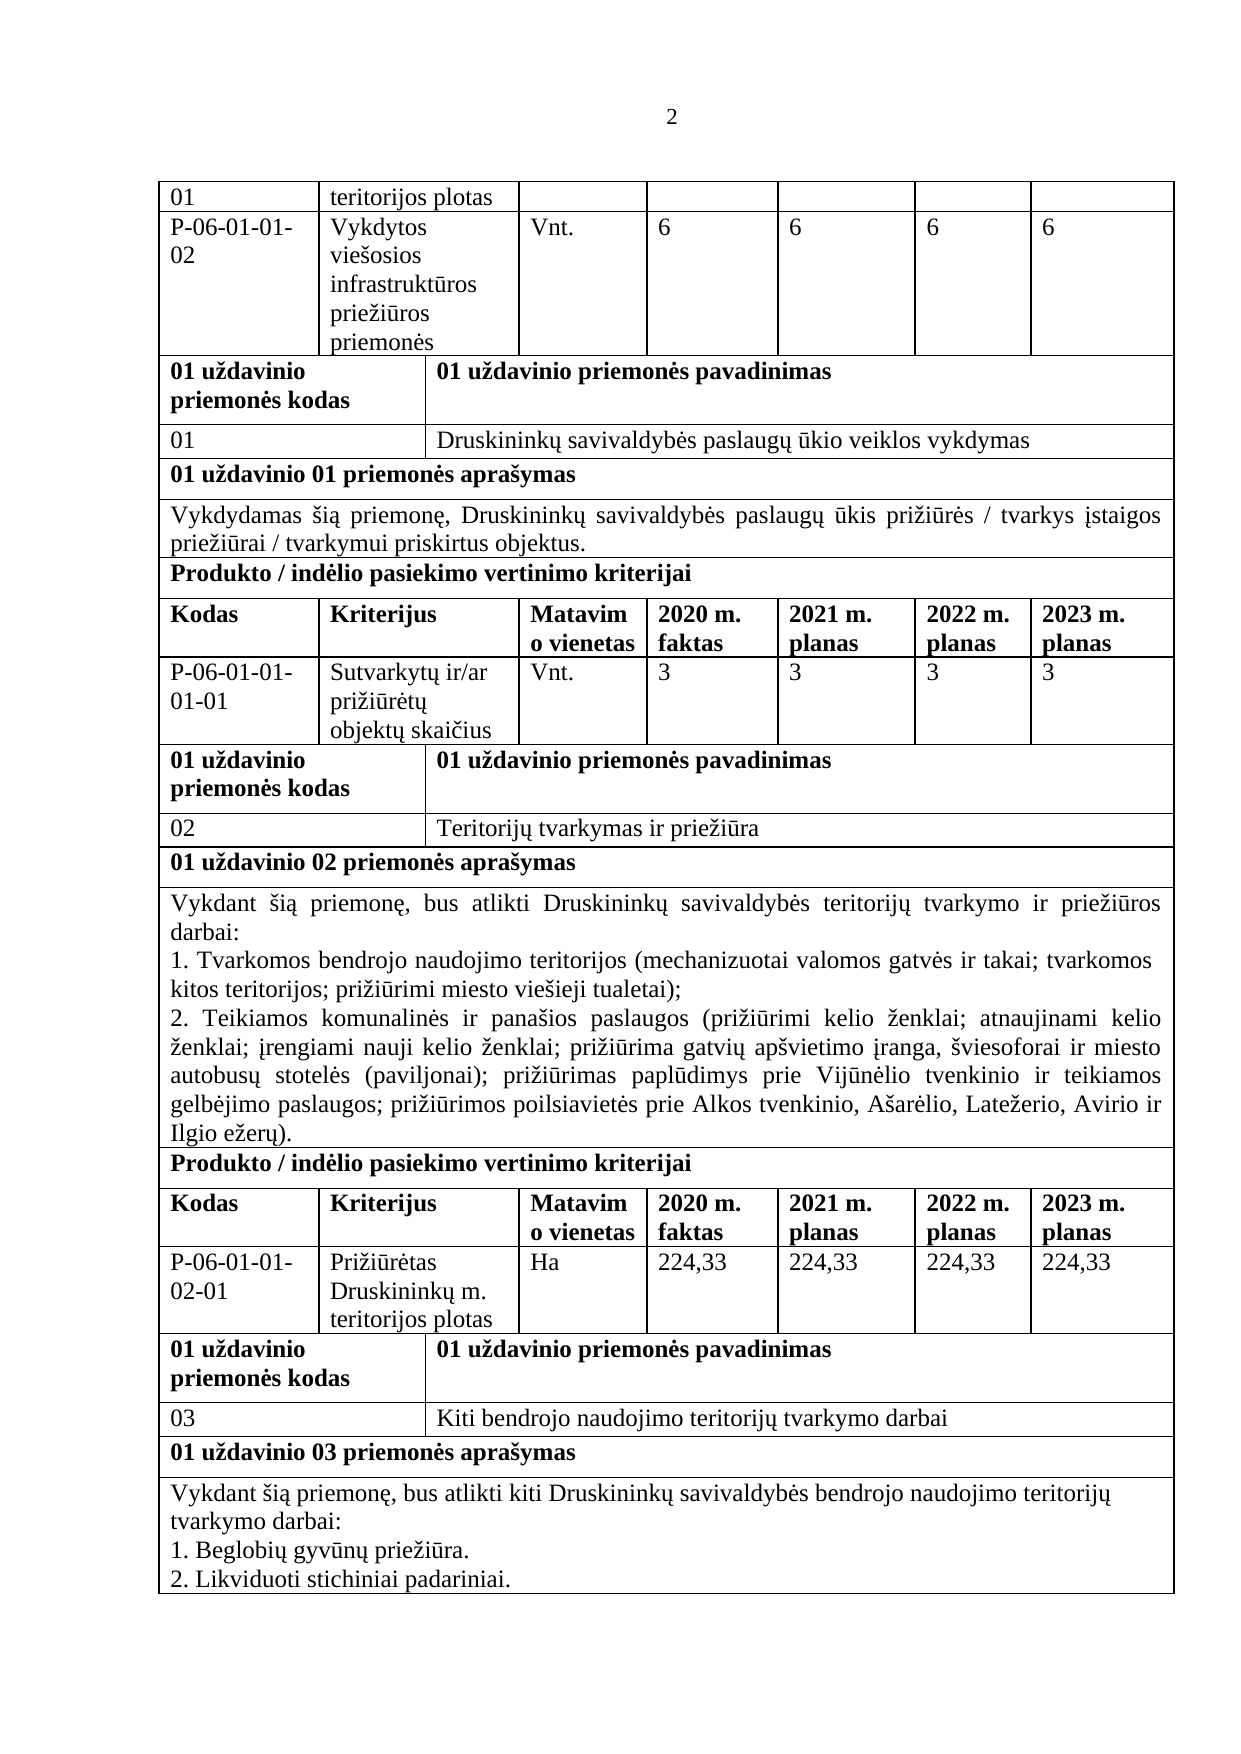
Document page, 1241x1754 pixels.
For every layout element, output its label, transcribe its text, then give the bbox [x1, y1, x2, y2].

table_cell 224,33 [916, 1247, 1030, 1333]
table_cell 6 [916, 212, 1030, 355]
table_cell Matavimo vienetas [520, 599, 646, 656]
table_cell P-06-01-01-02-01 [160, 1247, 318, 1333]
table_cell 01 uždavinio 03 priemonės aprašymas [160, 1437, 1173, 1477]
table_cell 3 [779, 658, 914, 744]
table_cell 01 uždavinio priemonės pavadinimas [426, 1334, 1173, 1402]
table_cell 01 uždavinio priemonės pavadinimas [426, 356, 1173, 424]
table_cell Teritorijų tvarkymas ir priežiūra [426, 814, 1173, 846]
table_cell Matavimo vienetas [520, 1189, 646, 1246]
table_cell [520, 182, 646, 211]
table_cell teritorijos plotas [320, 182, 518, 211]
table_cell Vykdant šią priemonę, bus atlikti Druskininkų savivaldybės teritorijų tvarkymo ir priežiūros darbai: 1. Tvarkomos bendrojo naudojimo teritorijos (mechanizuotai valomos gatvės ir takai; tvarkomos kitos teritorijos; prižiūrimi miesto viešieji tualetai); 2. Teikiamos komunalinės ir panašios paslaugos (prižiūrimi kelio ženklai; atnaujinami kelio ženklai; įrengiami nauji kelio ženklai; prižiūrima gatvių apšvietimo įranga, šviesoforai ir miesto autobusų stotelės (paviljonai); prižiūrimas paplūdimys prie Vijūnėlio tvenkinio ir teikiamos gelbėjimo paslaugos; prižiūrimos poilsiavietės prie Alkos tvenkinio, Ašarėlio, Latežerio, Avirio ir Ilgio ežerų). [160, 888, 1173, 1147]
table_cell 2021 m. planas [779, 599, 914, 656]
table_cell 6 [779, 212, 914, 355]
table_cell Vykdydamas šią priemonę, Druskininkų savivaldybės paslaugų ūkis prižiūrės / tvarkys įstaigos priežiūrai / tvarkymui priskirtus objektus. [160, 500, 1173, 557]
table_cell [648, 182, 777, 211]
table_cell Sutvarkytų ir/ar prižiūrėtų objektų skaičius [320, 658, 518, 744]
table_cell 01 uždavinio priemonės kodas [160, 745, 425, 812]
table_cell Kiti bendrojo naudojimo teritorijų tvarkymo darbai [426, 1403, 1173, 1436]
table_cell P-06-01-01-01-01 [160, 658, 318, 744]
table_cell Kodas [160, 599, 318, 656]
table_cell 3 [648, 658, 777, 744]
table_cell Vnt. [520, 658, 646, 744]
table_cell 01 [160, 425, 425, 458]
table_cell Kriterijus [320, 599, 518, 656]
table_cell Vnt. [520, 212, 646, 355]
table_cell 6 [1032, 212, 1173, 355]
table_cell 2022 m. planas [916, 1189, 1030, 1246]
table_cell Vykdant šią priemonę, bus atlikti kiti Druskininkų savivaldybės bendrojo naudojimo teritorijų tvarkymo darbai: 1. Beglobių gyvūnų priežiūra. 2. Likviduoti stichiniai padariniai. [160, 1478, 1173, 1593]
table_cell 224,33 [648, 1247, 777, 1333]
table_cell [1032, 182, 1173, 211]
table_cell Vykdytos viešosios infrastruktūros priežiūros priemonės [320, 212, 518, 355]
table_cell 01 uždavinio 01 priemonės aprašymas [160, 459, 1173, 499]
table_cell 3 [1032, 658, 1173, 744]
table_cell 01 [160, 182, 318, 211]
table_cell 3 [916, 658, 1030, 744]
table_cell Prižiūrėtas Druskininkų m. teritorijos plotas [320, 1247, 518, 1333]
table_cell 01 uždavinio priemonės kodas [160, 356, 425, 424]
table_cell [916, 182, 1030, 211]
table_cell 2023 m. planas [1032, 599, 1173, 656]
table_cell 224,33 [779, 1247, 914, 1333]
table_cell 2020 m. faktas [648, 1189, 777, 1246]
table_cell 224,33 [1032, 1247, 1173, 1333]
table_cell Produkto / indėlio pasiekimo vertinimo kriterijai [160, 558, 1173, 598]
table_cell Kodas [160, 1189, 318, 1246]
table_cell Kriterijus [320, 1189, 518, 1246]
table_cell 03 [160, 1403, 425, 1436]
table_cell [779, 182, 914, 211]
table_cell 01 uždavinio 02 priemonės aprašymas [160, 848, 1173, 887]
table_cell 2020 m. faktas [648, 599, 777, 656]
table_cell Ha [520, 1247, 646, 1333]
table_cell 6 [648, 212, 777, 355]
table_cell 01 uždavinio priemonės pavadinimas [426, 745, 1173, 812]
table_cell P-06-01-01-02 [160, 212, 318, 355]
table_cell 2023 m. planas [1032, 1189, 1173, 1246]
table_cell 2021 m. planas [779, 1189, 914, 1246]
table_cell 2022 m. planas [916, 599, 1030, 656]
table_cell 01 uždavinio priemonės kodas [160, 1334, 425, 1402]
table_cell Druskininkų savivaldybės paslaugų ūkio veiklos vykdymas [426, 425, 1173, 458]
table_cell Produkto / indėlio pasiekimo vertinimo kriterijai [160, 1148, 1173, 1187]
table_cell 02 [160, 814, 425, 846]
